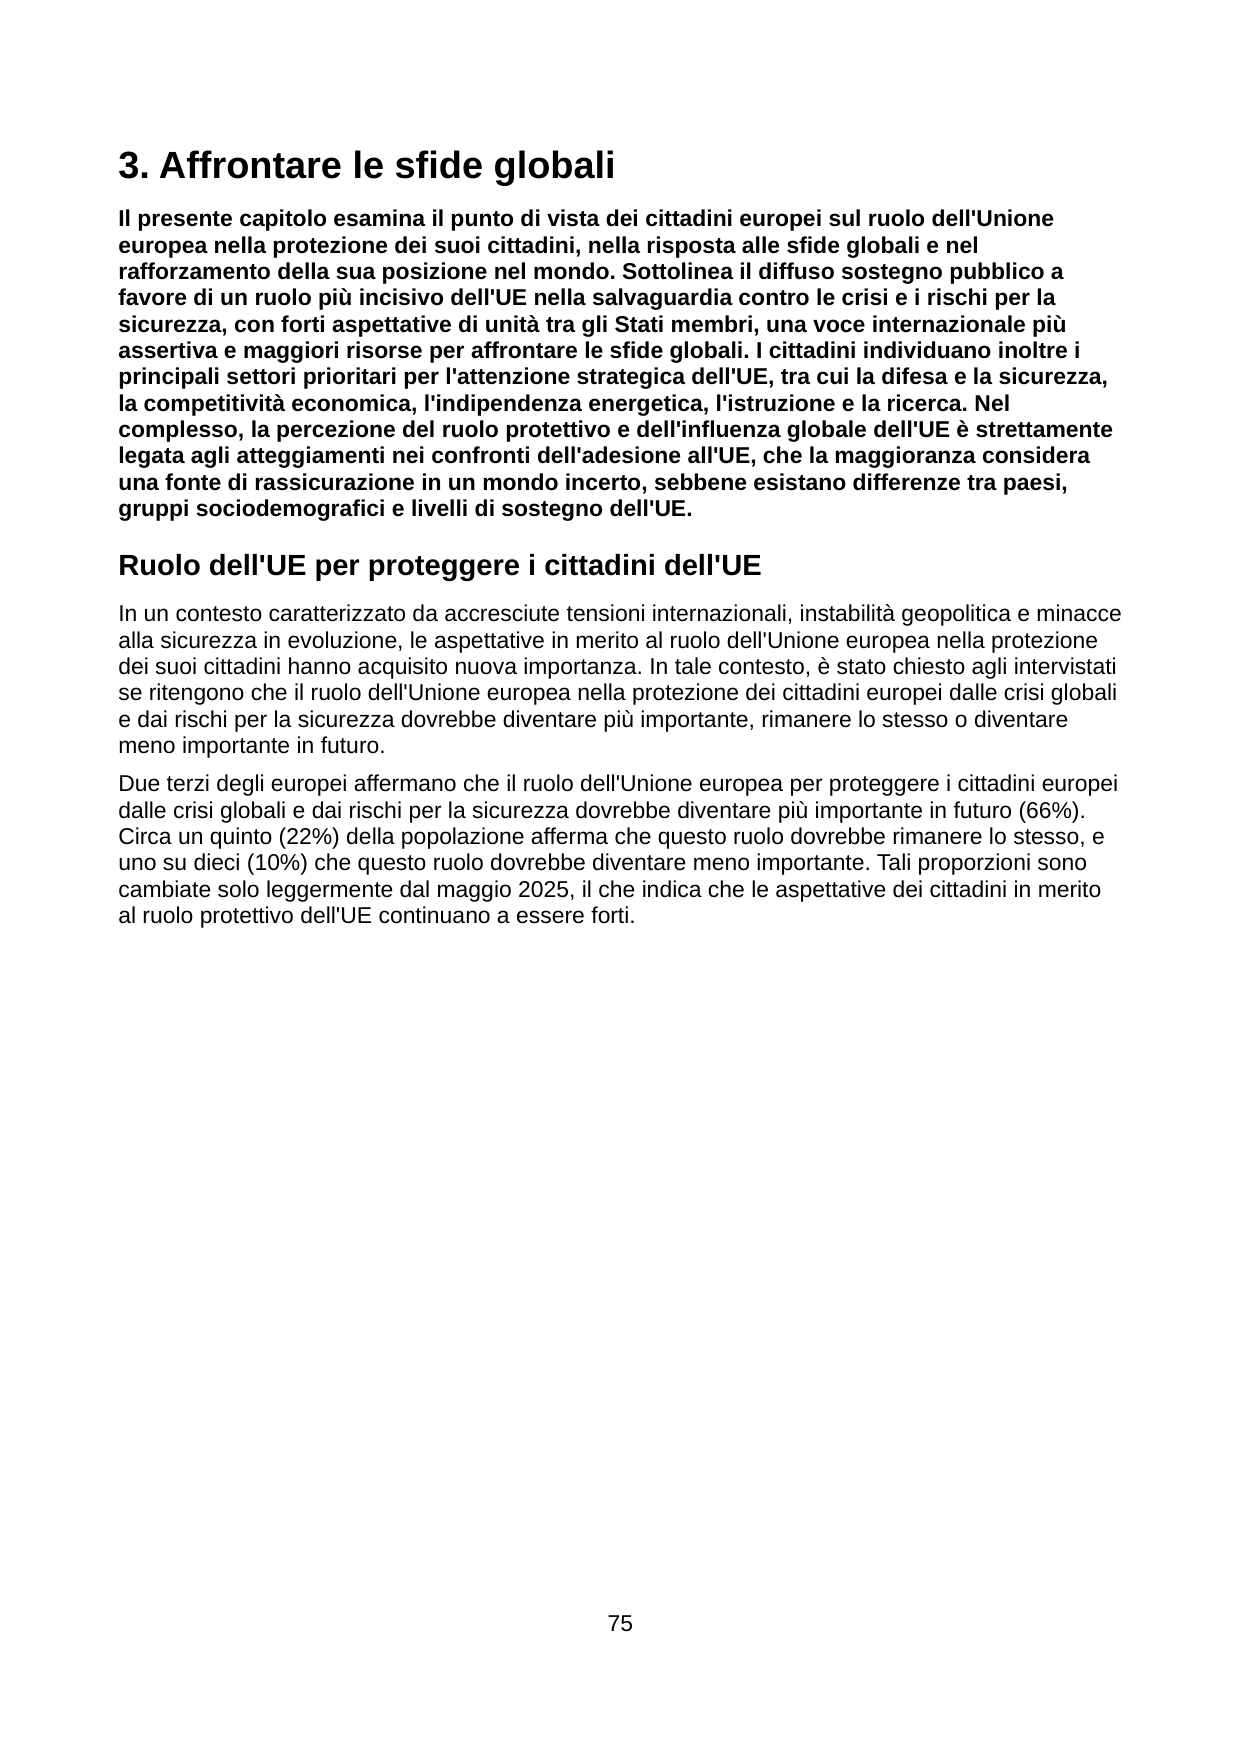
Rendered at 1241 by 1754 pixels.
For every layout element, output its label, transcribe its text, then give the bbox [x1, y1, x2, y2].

subtitle 3. Affrontare le sfide globali [118, 143, 1122, 187]
subtitle Ruolo dell'UE per proteggere i cittadini dell'UE [118, 548, 1122, 582]
text Due terzi degli europei affermano che il ruolo dell'Unione europea per proteggere i cittadini europei dalle crisi globali e dai rischi per la sicurezza dovrebbe diventare più importante in futuro (66%). Circa un quinto (22%) della popolazione afferma che questo ruolo dovrebbe rimanere lo stesso, e uno su dieci (10%) che questo ruolo dovrebbe diventare meno importante. Tali proporzioni sono cambiate solo leggermente dal maggio 2025, il che indica che le aspettative dei cittadini in merito al ruolo protettivo dell'UE continuano a essere forti. [118, 770, 1122, 928]
text In un contesto caratterizzato da accresciute tensioni internazionali, instabilità geopolitica e minacce alla sicurezza in evoluzione, le aspettative in merito al ruolo dell'Unione europea nella protezione dei suoi cittadini hanno acquisito nuova importanza. In tale contesto, è stato chiesto agli intervistati se ritengono che il ruolo dell'Unione europea nella protezione dei cittadini europei dalle crisi globali e dai rischi per la sicurezza dovrebbe diventare più importante, rimanere lo stesso o diventare meno importante in futuro. [118, 600, 1122, 758]
text Il presente capitolo esamina il punto di vista dei cittadini europei sul ruolo dell'Unione europea nella protezione dei suoi cittadini, nella risposta alle sfide globali e nel rafforzamento della sua posizione nel mondo. Sottolinea il diffuso sostegno pubblico a favore di un ruolo più incisivo dell'UE nella salvaguardia contro le crisi e i rischi per la sicurezza, con forti aspettative di unità tra gli Stati membri, una voce internazionale più assertiva e maggiori risorse per affrontare le sfide globali. I cittadini individuano inoltre i principali settori prioritari per l'attenzione strategica dell'UE, tra cui la difesa e la sicurezza, la competitività economica, l'indipendenza energetica, l'istruzione e la ricerca. Nel complesso, la percezione del ruolo protettivo e dell'influenza globale dell'UE è strettamente legata agli atteggiamenti nei confronti dell'adesione all'UE, che la maggioranza considera una fonte di rassicurazione in un mondo incerto, sebbene esistano differenze tra paesi, gruppi sociodemografici e livelli di sostegno dell'UE. [118, 205, 1122, 521]
